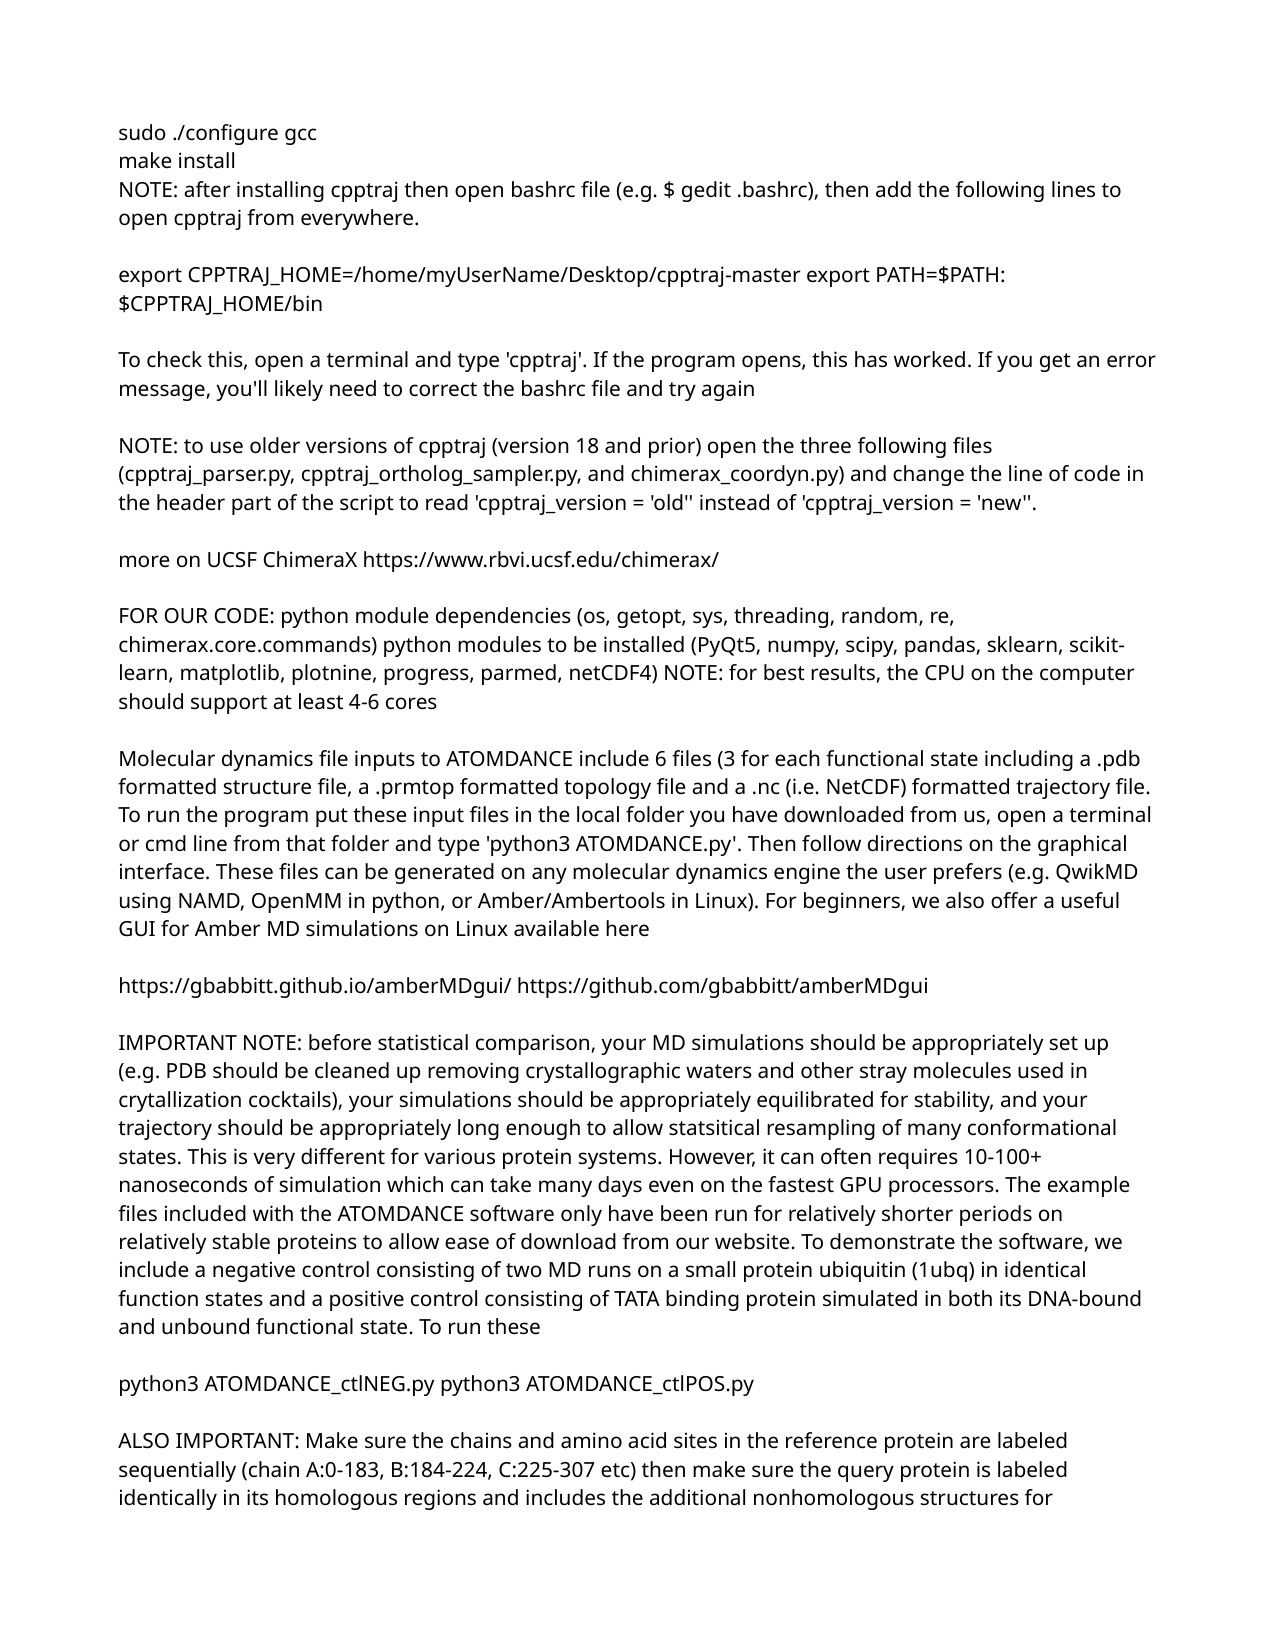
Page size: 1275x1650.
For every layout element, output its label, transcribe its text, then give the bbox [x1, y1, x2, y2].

text make install [118, 147, 1157, 175]
text export CPPTRAJ_HOME=/home/myUserName/Desktop/cpptraj-master export PATH=$PATH:$CPPTRAJ_HOME/bin [118, 260, 1157, 317]
text To check this, open a terminal and type 'cpptraj'. If the program opens, this has worked. If you get an error message, you'll likely need to correct the bashrc file and try again [118, 346, 1157, 402]
text sudo ./configure gcc [118, 118, 1157, 147]
text more on UCSF ChimeraX https://www.rbvi.ucsf.edu/chimerax/ [118, 545, 1157, 573]
text NOTE: to use older versions of cpptraj (version 18 and prior) open the three following files (cpptraj_parser.py, cpptraj_ortholog_sampler.py, and chimerax_coordyn.py) and change the line of code in the header part of the script to read 'cpptraj_version = 'old'' instead of 'cpptraj_version = 'new''. [118, 431, 1157, 516]
text ALSO IMPORTANT: Make sure the chains and amino acid sites in the reference protein are labeled sequentially (chain A:0-183, B:184-224, C:225-307 etc) then make sure the query protein is labeled identically in its homologous regions and includes the additional nonhomologous structures for [118, 1426, 1157, 1512]
text Molecular dynamics file inputs to ATOMDANCE include 6 files (3 for each functional state including a .pdb formatted structure file, a .prmtop formatted topology file and a .nc (i.e. NetCDF) formatted trajectory file. To run the program put these input files in the local folder you have downloaded from us, open a terminal or cmd line from that folder and type 'python3 ATOMDANCE.py'. Then follow directions on the graphical interface. These files can be generated on any molecular dynamics engine the user prefers (e.g. QwikMD using NAMD, OpenMM in python, or Amber/Ambertools in Linux). For beginners, we also offer a useful GUI for Amber MD simulations on Linux available here [118, 744, 1157, 943]
text FOR OUR CODE: python module dependencies (os, getopt, sys, threading, random, re, chimerax.core.commands) python modules to be installed (PyQt5, numpy, scipy, pandas, sklearn, scikit-learn, matplotlib, plotnine, progress, parmed, netCDF4) NOTE: for best results, the CPU on the computer should support at least 4-6 cores [118, 602, 1157, 715]
text https://gbabbitt.github.io/amberMDgui/ https://github.com/gbabbitt/amberMDgui [118, 971, 1157, 1000]
text IMPORTANT NOTE: before statistical comparison, your MD simulations should be appropriately set up (e.g. PDB should be cleaned up removing crystallographic waters and other stray molecules used in crytallization cocktails), your simulations should be appropriately equilibrated for stability, and your trajectory should be appropriately long enough to allow statsitical resampling of many conformational states. This is very different for various protein systems. However, it can often requires 10-100+ nanoseconds of simulation which can take many days even on the fastest GPU processors. The example files included with the ATOMDANCE software only have been run for relatively shorter periods on relatively stable proteins to allow ease of download from our website. To demonstrate the software, we include a negative control consisting of two MD runs on a small protein ubiquitin (1ubq) in identical function states and a positive control consisting of TATA binding protein simulated in both its DNA-bound and unbound functional state. To run these [118, 1028, 1157, 1341]
text NOTE: after installing cpptraj then open bashrc file (e.g. $ gedit .bashrc), then add the following lines to open cpptraj from everywhere. [118, 175, 1157, 232]
text python3 ATOMDANCE_ctlNEG.py python3 ATOMDANCE_ctlPOS.py [118, 1369, 1157, 1398]
